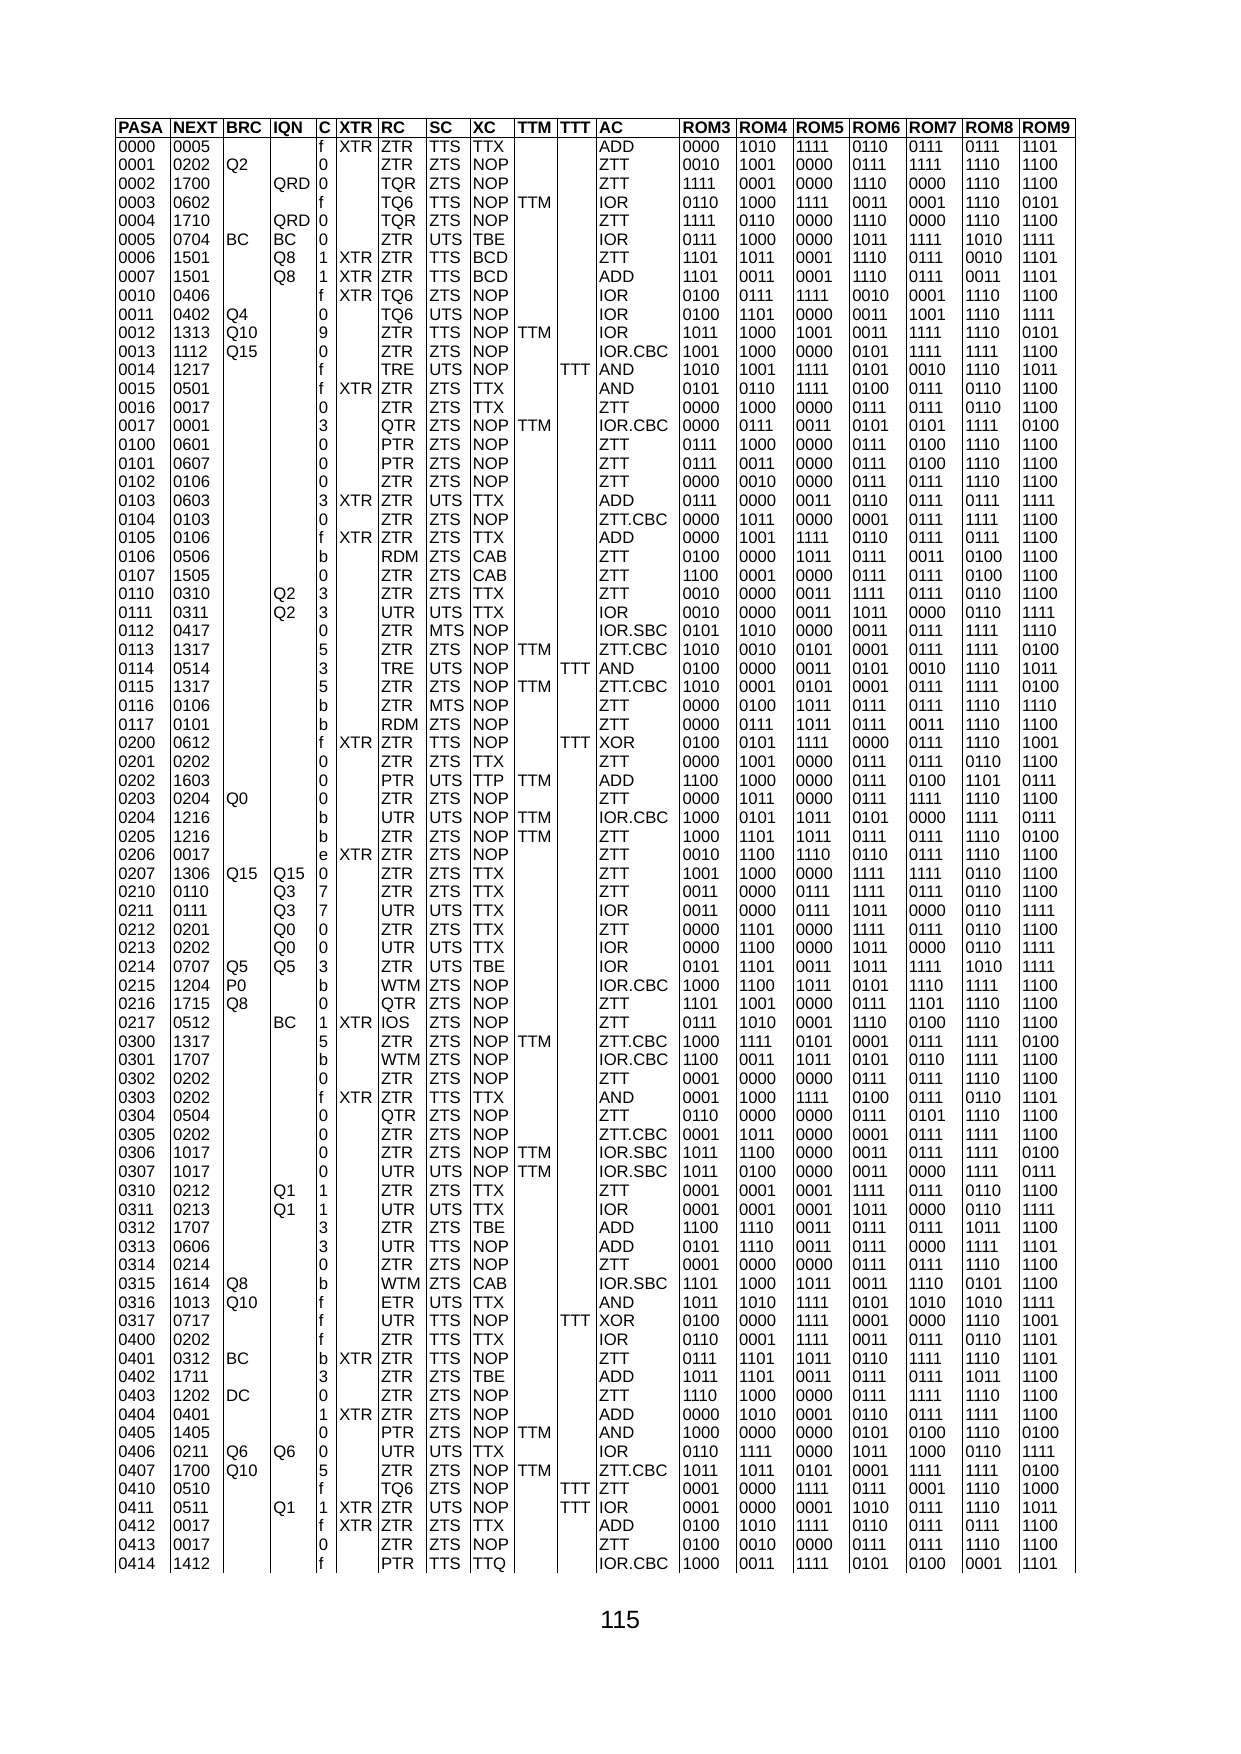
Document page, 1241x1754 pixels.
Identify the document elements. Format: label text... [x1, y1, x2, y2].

table_cell 1101 [737, 1349, 793, 1368]
table_cell ZTT.CBC [597, 510, 679, 528]
table_cell ZTT.CBC [597, 1461, 679, 1479]
table_cell [271, 305, 316, 323]
table_cell 0001 [794, 1013, 849, 1032]
table_cell [337, 1480, 378, 1498]
table_cell 1110 [963, 1498, 1019, 1517]
table_cell [515, 342, 557, 361]
table_cell 0000 [794, 1424, 849, 1442]
table_cell 0110 [737, 212, 793, 230]
table_cell [558, 790, 596, 808]
table_cell ZTS [427, 976, 470, 995]
table_cell ZTR [379, 640, 426, 659]
table_cell 1010 [737, 138, 793, 156]
table_cell 0107 [116, 566, 170, 584]
table_cell 0211 [171, 1442, 223, 1461]
table_cell 0001 [680, 1069, 736, 1088]
table_cell ZTS [427, 529, 470, 547]
table_cell 0206 [116, 846, 170, 864]
table_cell 0100 [907, 435, 962, 454]
table_cell AND [597, 1293, 679, 1312]
table_cell 1 [317, 1200, 336, 1218]
table_cell 1111 [963, 1237, 1019, 1256]
table_cell 0000 [680, 398, 736, 417]
table_cell 0014 [116, 361, 170, 379]
table_cell TTX [471, 491, 514, 510]
table_cell [224, 268, 270, 286]
table_cell UTS [427, 1200, 470, 1218]
table_cell 1010 [737, 622, 793, 640]
table_cell 1100 [1020, 1125, 1075, 1144]
table_cell [337, 958, 378, 976]
table_cell ZTT [597, 864, 679, 883]
table_cell 0315 [116, 1274, 170, 1293]
table_cell 0000 [794, 995, 849, 1013]
table_cell 1111 [850, 1181, 906, 1200]
table_cell [558, 510, 596, 528]
table_cell 0000 [737, 1107, 793, 1125]
table_cell NOP [471, 1424, 514, 1442]
table_cell [337, 1069, 378, 1088]
table_cell [337, 566, 378, 584]
table_cell 0004 [116, 212, 170, 230]
table_cell 0000 [737, 1069, 793, 1088]
table_cell 0101 [850, 1293, 906, 1312]
table_cell IOR.CBC [597, 808, 679, 827]
table_cell NOP [471, 715, 514, 734]
table_cell 0111 [1020, 808, 1075, 827]
table_cell 1010 [737, 1405, 793, 1423]
table_cell [224, 379, 270, 398]
table_cell IOR [597, 958, 679, 976]
table_cell 0101 [116, 454, 170, 473]
table_cell [515, 715, 557, 734]
table_cell NOP [471, 1013, 514, 1032]
table_cell BCD [471, 268, 514, 286]
table_cell [558, 379, 596, 398]
table_cell 0111 [907, 1330, 962, 1349]
table_cell ZTS [427, 585, 470, 603]
table_cell 1010 [907, 1293, 962, 1312]
table_header C [317, 119, 336, 137]
table_cell 0100 [680, 734, 736, 752]
table_cell 0001 [116, 156, 170, 174]
table_cell [337, 585, 378, 603]
table_cell 0111 [850, 790, 906, 808]
table_cell [337, 622, 378, 640]
table_cell 1013 [171, 1293, 223, 1312]
table_cell TRE [379, 659, 426, 678]
table_cell NOP [471, 734, 514, 752]
table_cell 0103 [116, 491, 170, 510]
table_cell 0100 [907, 1424, 962, 1442]
table_cell 0011 [737, 1051, 793, 1069]
table_cell 1110 [963, 435, 1019, 454]
table_cell [224, 1181, 270, 1200]
table_cell 0001 [680, 1200, 736, 1218]
table_cell 1011 [794, 547, 849, 566]
table_cell 0504 [171, 1107, 223, 1125]
table_cell 0101 [850, 659, 906, 678]
table_cell 1100 [1020, 342, 1075, 361]
table_cell [337, 771, 378, 789]
table_cell 1111 [963, 417, 1019, 435]
table_cell 1011 [737, 1125, 793, 1144]
table_cell UTS [427, 659, 470, 678]
table_cell NOP [471, 1312, 514, 1330]
table_cell 0000 [794, 1069, 849, 1088]
table_cell CAB [471, 566, 514, 584]
table_cell ZTR [379, 864, 426, 883]
table_cell 0101 [907, 417, 962, 435]
table_cell [558, 808, 596, 827]
table_cell 0111 [850, 715, 906, 734]
table_cell WTM [379, 1274, 426, 1293]
table_cell 0000 [907, 603, 962, 622]
table_cell 1110 [963, 212, 1019, 230]
table_cell TTX [471, 864, 514, 883]
table_cell [224, 901, 270, 920]
table_header ROM5 [794, 119, 849, 137]
table_cell b [317, 696, 336, 715]
table_cell [558, 939, 596, 957]
table_cell 1501 [171, 268, 223, 286]
table_cell 0 [317, 566, 336, 584]
table_cell 0501 [171, 379, 223, 398]
table_cell NOP [471, 454, 514, 473]
table_cell 0214 [116, 958, 170, 976]
table_cell [337, 1163, 378, 1181]
table_cell 1100 [1020, 566, 1075, 584]
table_cell [558, 1163, 596, 1181]
table_cell 0111 [907, 268, 962, 286]
table_cell [271, 1312, 316, 1330]
table_cell [337, 1107, 378, 1125]
table_cell [271, 529, 316, 547]
table_cell 1110 [850, 174, 906, 193]
table_cell 1001 [680, 342, 736, 361]
table_cell 0111 [850, 1386, 906, 1405]
table_cell 0207 [116, 864, 170, 883]
table_cell 0000 [794, 230, 849, 249]
table_cell 1216 [171, 808, 223, 827]
table_cell [337, 1535, 378, 1554]
table_cell 3 [317, 1368, 336, 1386]
table_cell 1111 [794, 1554, 849, 1573]
table_header BRC [224, 119, 270, 137]
table_cell 0406 [116, 1442, 170, 1461]
table_cell 0001 [850, 1032, 906, 1051]
table_cell 1000 [680, 1032, 736, 1051]
table_cell [515, 268, 557, 286]
table_cell 0704 [171, 230, 223, 249]
table_cell 0201 [171, 920, 223, 939]
table_cell DC [224, 1386, 270, 1405]
table_cell 0111 [680, 491, 736, 510]
table_cell [337, 324, 378, 342]
table_cell 0110 [737, 379, 793, 398]
table_cell [558, 640, 596, 659]
table_cell 1110 [963, 361, 1019, 379]
table_cell NOP [471, 361, 514, 379]
table_cell 0110 [850, 138, 906, 156]
table_cell [271, 1144, 316, 1162]
table_cell 1100 [1020, 790, 1075, 808]
table_cell NOP [471, 193, 514, 212]
table_cell IOR [597, 193, 679, 212]
table_cell 1700 [171, 1461, 223, 1479]
table_cell TTT [558, 734, 596, 752]
table_cell 0000 [737, 585, 793, 603]
table_cell [558, 976, 596, 995]
table_cell 1101 [737, 827, 793, 846]
table_cell AND [597, 1088, 679, 1107]
table_cell 0110 [850, 1405, 906, 1423]
table_cell 1100 [1020, 286, 1075, 305]
table_cell 0110 [850, 1517, 906, 1535]
table_cell 0100 [907, 1554, 962, 1573]
table_cell 0 [317, 510, 336, 528]
table_cell UTS [427, 958, 470, 976]
table_cell 0011 [794, 1219, 849, 1237]
table_cell 0 [317, 1163, 336, 1181]
table_cell 0000 [680, 529, 736, 547]
table_cell [271, 286, 316, 305]
table_cell 0110 [850, 529, 906, 547]
table_cell 0 [317, 435, 336, 454]
table_cell 1001 [1020, 1312, 1075, 1330]
table_cell 0406 [171, 286, 223, 305]
table_cell 0000 [737, 883, 793, 901]
table_cell 0001 [737, 1330, 793, 1349]
table_cell [515, 1107, 557, 1125]
table_cell TTX [471, 901, 514, 920]
table_cell 0011 [737, 454, 793, 473]
table_cell ZTT [597, 1535, 679, 1554]
table_cell 1001 [1020, 734, 1075, 752]
table_cell [558, 958, 596, 976]
table_cell 0001 [907, 286, 962, 305]
table_cell [224, 510, 270, 528]
table_cell 1 [317, 1405, 336, 1423]
table_cell ZTR [379, 1349, 426, 1368]
table_cell 0104 [116, 510, 170, 528]
table_cell 0000 [794, 435, 849, 454]
table_cell 1011 [794, 808, 849, 827]
table_cell [515, 1498, 557, 1517]
table_cell 0115 [116, 678, 170, 696]
table_cell 0000 [737, 1256, 793, 1274]
table_cell 0100 [1020, 1424, 1075, 1442]
table_cell ZTR [379, 1144, 426, 1162]
table_cell NOP [471, 1498, 514, 1517]
table_header NEXT [171, 119, 223, 137]
table_cell [271, 1032, 316, 1051]
table_cell Q2 [224, 156, 270, 174]
table_cell 0511 [171, 1498, 223, 1517]
table_cell 0603 [171, 491, 223, 510]
table_cell ZTT.CBC [597, 678, 679, 696]
table_cell 0000 [907, 1163, 962, 1181]
table_cell 1100 [1020, 473, 1075, 491]
table_cell [515, 212, 557, 230]
table_cell 1010 [680, 361, 736, 379]
table_cell ZTR [379, 1330, 426, 1349]
table_cell 1110 [850, 249, 906, 267]
table_cell IOR.SBC [597, 1163, 679, 1181]
table_cell 0111 [907, 1405, 962, 1423]
table_cell 0 [317, 454, 336, 473]
table_cell 0010 [680, 603, 736, 622]
table_header ROM4 [737, 119, 793, 137]
table_cell Q2 [271, 603, 316, 622]
table_cell TTX [471, 1330, 514, 1349]
table_cell UTS [427, 361, 470, 379]
table_cell NOP [471, 976, 514, 995]
table_cell [515, 659, 557, 678]
table_cell 1100 [1020, 1535, 1075, 1554]
table_cell 1111 [794, 529, 849, 547]
table_cell 0011 [794, 1237, 849, 1256]
table_cell WTM [379, 1051, 426, 1069]
table_cell 0101 [794, 678, 849, 696]
table_cell 0010 [737, 1535, 793, 1554]
table_cell 0414 [116, 1554, 170, 1573]
table_cell TTM [515, 324, 557, 342]
table_cell ZTT [597, 883, 679, 901]
table_header AC [597, 119, 679, 137]
table_cell [558, 305, 596, 323]
table_cell 1111 [907, 324, 962, 342]
table_cell 1711 [171, 1368, 223, 1386]
table_cell [515, 752, 557, 771]
table_cell 0111 [850, 771, 906, 789]
table_cell ZTR [379, 920, 426, 939]
table_cell 1111 [1020, 1200, 1075, 1218]
table_cell [337, 1386, 378, 1405]
table_cell NOP [471, 156, 514, 174]
table_cell 1100 [1020, 454, 1075, 473]
table_cell TTQ [471, 1554, 514, 1573]
table_cell 1101 [737, 305, 793, 323]
table_cell [337, 1200, 378, 1218]
table_cell TBE [471, 958, 514, 976]
table_cell 0000 [680, 417, 736, 435]
table_cell 0000 [737, 1312, 793, 1330]
table_cell 0000 [737, 659, 793, 678]
table_cell 0000 [680, 920, 736, 939]
table_cell 0301 [116, 1051, 170, 1069]
table_cell IOR [597, 1330, 679, 1349]
table_cell 1111 [907, 230, 962, 249]
table_cell IOR [597, 1442, 679, 1461]
table_cell [337, 1554, 378, 1573]
table_cell 1204 [171, 976, 223, 995]
table_cell 1001 [737, 752, 793, 771]
table_cell 0110 [963, 1181, 1019, 1200]
table_cell ZTT [597, 585, 679, 603]
table_cell UTS [427, 305, 470, 323]
table_cell 0000 [794, 566, 849, 584]
table_cell 0202 [116, 771, 170, 789]
table_cell [515, 1125, 557, 1144]
table_cell [224, 752, 270, 771]
table_cell 0001 [794, 249, 849, 267]
table_cell f [317, 1480, 336, 1498]
table_cell UTR [379, 1163, 426, 1181]
table_cell [224, 1517, 270, 1535]
table_cell [337, 361, 378, 379]
table_cell 0000 [680, 473, 736, 491]
table_cell 0 [317, 473, 336, 491]
table_cell 0011 [737, 1554, 793, 1573]
table_cell 0 [317, 1535, 336, 1554]
table_cell ZTS [427, 1144, 470, 1162]
table_cell [558, 1125, 596, 1144]
table_cell 1111 [963, 976, 1019, 995]
table_cell 0216 [116, 995, 170, 1013]
table_cell 0111 [850, 156, 906, 174]
table_cell 0400 [116, 1330, 170, 1349]
table_cell 1110 [850, 268, 906, 286]
table_cell [337, 995, 378, 1013]
table_cell ZTR [379, 1088, 426, 1107]
table_cell [271, 1274, 316, 1293]
table_cell 0000 [907, 939, 962, 957]
table_cell 0111 [907, 1256, 962, 1274]
table_cell 0111 [1020, 1163, 1075, 1181]
table_cell QTR [379, 1107, 426, 1125]
table_cell XTR [337, 1013, 378, 1032]
table_cell b [317, 1274, 336, 1293]
table_cell 1111 [963, 510, 1019, 528]
table_cell [271, 454, 316, 473]
table_cell [515, 1013, 557, 1032]
table_cell [224, 1144, 270, 1162]
table_cell 1111 [963, 1144, 1019, 1162]
table_cell 0000 [794, 622, 849, 640]
table_cell 0607 [171, 454, 223, 473]
table_cell 0111 [850, 435, 906, 454]
table_cell 0307 [116, 1163, 170, 1181]
table_cell NOP [471, 640, 514, 659]
table_cell 1100 [1020, 398, 1075, 417]
table_cell 1412 [171, 1554, 223, 1573]
table_cell 0001 [963, 1554, 1019, 1573]
table_cell ZTS [427, 715, 470, 734]
table_cell 0410 [116, 1480, 170, 1498]
table_cell 0304 [116, 1107, 170, 1125]
table_cell [558, 1386, 596, 1405]
table_cell 0111 [907, 1368, 962, 1386]
table_cell AND [597, 379, 679, 398]
table_cell 1110 [963, 1069, 1019, 1088]
table_cell 1110 [963, 995, 1019, 1013]
table_cell ZTR [379, 1386, 426, 1405]
table_cell 1110 [963, 324, 1019, 342]
table_cell 1317 [171, 678, 223, 696]
table_cell ZTT [597, 156, 679, 174]
table_cell UTR [379, 939, 426, 957]
table_cell 0111 [850, 1256, 906, 1274]
table_cell 1111 [1020, 958, 1075, 976]
table_cell 0010 [680, 846, 736, 864]
table_cell [515, 1442, 557, 1461]
table_cell [515, 939, 557, 957]
table_cell AND [597, 659, 679, 678]
table_cell ZTR [379, 1405, 426, 1423]
table_cell ZTS [427, 846, 470, 864]
table_cell 1001 [907, 305, 962, 323]
table_cell ZTT.CBC [597, 1125, 679, 1144]
table_cell [558, 491, 596, 510]
table_cell 0111 [1020, 771, 1075, 789]
table_cell 0205 [116, 827, 170, 846]
table_cell 1700 [171, 174, 223, 193]
table_cell 1111 [1020, 901, 1075, 920]
table_cell 0311 [171, 603, 223, 622]
table_cell 1010 [850, 1498, 906, 1517]
table_cell 0111 [907, 920, 962, 939]
table_cell BC [271, 230, 316, 249]
table_cell 0213 [116, 939, 170, 957]
table_cell [271, 324, 316, 342]
table_cell 5 [317, 1032, 336, 1051]
table_cell [224, 417, 270, 435]
table_cell 0101 [794, 1461, 849, 1479]
table_cell ZTR [379, 1219, 426, 1237]
table_cell [515, 398, 557, 417]
table_cell TTX [471, 138, 514, 156]
table_cell b [317, 715, 336, 734]
table_cell 0101 [171, 715, 223, 734]
table_cell BC [224, 1349, 270, 1368]
table_cell [558, 529, 596, 547]
table_cell 1111 [850, 883, 906, 901]
table_cell 1000 [907, 1442, 962, 1461]
table_cell 1001 [737, 529, 793, 547]
table_cell 0100 [1020, 417, 1075, 435]
table_cell ZTS [427, 1219, 470, 1237]
table_cell 0100 [1020, 827, 1075, 846]
table_cell ZTT [597, 212, 679, 230]
table_cell 1110 [963, 1349, 1019, 1368]
table_cell BC [224, 230, 270, 249]
table_cell NOP [471, 790, 514, 808]
table_cell 0001 [794, 1200, 849, 1218]
table_cell [558, 827, 596, 846]
table_cell [515, 547, 557, 566]
table_cell UTR [379, 603, 426, 622]
table_cell 1011 [850, 901, 906, 920]
table_cell [224, 1480, 270, 1498]
table_cell ZTS [427, 1032, 470, 1051]
table_cell Q10 [224, 1293, 270, 1312]
table_cell ZTR [379, 379, 426, 398]
table_cell NOP [471, 1125, 514, 1144]
table_cell 1101 [963, 771, 1019, 789]
table_cell ZTR [379, 846, 426, 864]
table_cell 0100 [680, 659, 736, 678]
table_cell ZTT.CBC [597, 1032, 679, 1051]
table_cell [271, 808, 316, 827]
table_cell [558, 268, 596, 286]
table_cell 0001 [680, 1498, 736, 1517]
table_cell [515, 529, 557, 547]
table_cell 1405 [171, 1424, 223, 1442]
table_cell [224, 491, 270, 510]
table_cell 0011 [794, 659, 849, 678]
table_cell TTM [515, 827, 557, 846]
table_cell UTS [427, 901, 470, 920]
table_cell 1101 [907, 995, 962, 1013]
table_cell ZTT [597, 1013, 679, 1032]
table_cell 1010 [963, 1293, 1019, 1312]
table_cell TTS [427, 249, 470, 267]
table_cell 1101 [1020, 249, 1075, 267]
table_cell [224, 473, 270, 491]
table_cell NOP [471, 1051, 514, 1069]
table_cell TTM [515, 1032, 557, 1051]
table_cell 1100 [680, 1051, 736, 1069]
table_cell [271, 1480, 316, 1498]
table_cell 0111 [907, 1125, 962, 1144]
table_cell 1100 [737, 939, 793, 957]
table_cell XTR [337, 249, 378, 267]
table_cell ZTR [379, 324, 426, 342]
table_cell 0000 [794, 1442, 849, 1461]
table_cell 0101 [794, 1032, 849, 1051]
table_cell NOP [471, 305, 514, 323]
table_cell TTM [515, 771, 557, 789]
table_cell [558, 1069, 596, 1088]
table_cell TTX [471, 1181, 514, 1200]
table_cell 0012 [116, 324, 170, 342]
table_cell 0202 [171, 1088, 223, 1107]
table_cell [224, 640, 270, 659]
table_cell 1110 [907, 1274, 962, 1293]
table_cell 0111 [850, 547, 906, 566]
table_cell 1110 [963, 734, 1019, 752]
table_cell NOP [471, 1386, 514, 1405]
table_cell [515, 734, 557, 752]
table_cell 0111 [907, 827, 962, 846]
table_cell 0111 [963, 491, 1019, 510]
table_cell TTX [471, 752, 514, 771]
table_cell ZTR [379, 268, 426, 286]
table_cell 0000 [907, 1200, 962, 1218]
table_cell [224, 1219, 270, 1237]
table_cell TTM [515, 193, 557, 212]
table_cell 0302 [116, 1069, 170, 1088]
table_cell IOR [597, 286, 679, 305]
table_cell 0217 [116, 1013, 170, 1032]
table_cell IOR [597, 1200, 679, 1218]
table_cell 1011 [850, 1442, 906, 1461]
table_cell 1100 [1020, 920, 1075, 939]
table_cell f [317, 193, 336, 212]
table_cell [337, 827, 378, 846]
table_cell [558, 1293, 596, 1312]
table_cell Q8 [224, 1274, 270, 1293]
table_header ROM6 [850, 119, 906, 137]
table_cell [271, 342, 316, 361]
table_cell [224, 1088, 270, 1107]
table_cell 0017 [171, 1535, 223, 1554]
table_cell ADD [597, 1368, 679, 1386]
table_cell [224, 286, 270, 305]
table_cell 0005 [171, 138, 223, 156]
table_cell [271, 827, 316, 846]
table_cell IOR [597, 939, 679, 957]
table_cell 0011 [794, 958, 849, 976]
table_cell ZTS [427, 547, 470, 566]
table_cell 0000 [737, 547, 793, 566]
table_cell ZTS [427, 1405, 470, 1423]
table_cell 1101 [737, 920, 793, 939]
table_cell [271, 752, 316, 771]
table_cell 1111 [794, 1293, 849, 1312]
table_cell QRD [271, 212, 316, 230]
table_cell TTX [471, 379, 514, 398]
table_cell 1000 [680, 827, 736, 846]
table_cell [515, 976, 557, 995]
table_cell 0111 [907, 1144, 962, 1162]
table_cell 1000 [737, 1088, 793, 1107]
table_cell 1100 [1020, 1386, 1075, 1405]
table_cell NOP [471, 435, 514, 454]
table_cell 0110 [963, 585, 1019, 603]
table_cell [515, 846, 557, 864]
table_cell 0310 [116, 1181, 170, 1200]
table_cell 0214 [171, 1256, 223, 1274]
table_cell ZTS [427, 379, 470, 398]
table_cell 0116 [116, 696, 170, 715]
table_cell 1101 [680, 249, 736, 267]
table_cell 0000 [794, 473, 849, 491]
table_cell ZTR [379, 827, 426, 846]
table_cell 0 [317, 342, 336, 361]
table_cell 0111 [907, 1069, 962, 1088]
table_cell 1 [317, 249, 336, 267]
table_cell [558, 1442, 596, 1461]
table_cell 0111 [963, 138, 1019, 156]
table_cell ZTS [427, 1013, 470, 1032]
table_cell 0000 [737, 1498, 793, 1517]
table_cell ZTR [379, 1461, 426, 1479]
table_cell ZTS [427, 286, 470, 305]
table_cell 1111 [963, 640, 1019, 659]
table_cell 0011 [794, 1368, 849, 1386]
table_cell ZTS [427, 864, 470, 883]
table_cell 0010 [680, 156, 736, 174]
table_cell 1111 [907, 342, 962, 361]
table_cell 0202 [171, 1330, 223, 1349]
table_cell [337, 1442, 378, 1461]
table_cell f [317, 1088, 336, 1107]
table_cell 1100 [1020, 1069, 1075, 1088]
table_cell [337, 678, 378, 696]
table_cell [271, 1125, 316, 1144]
table_cell 0110 [680, 1330, 736, 1349]
table_header TTM [515, 119, 557, 137]
table_cell ETR [379, 1293, 426, 1312]
table_cell [224, 529, 270, 547]
table_cell [515, 1405, 557, 1423]
table_cell 1011 [794, 715, 849, 734]
table_cell 1111 [1020, 603, 1075, 622]
table_cell NOP [471, 808, 514, 827]
table_cell [271, 1368, 316, 1386]
table_cell NOP [471, 473, 514, 491]
table_cell 1101 [1020, 1554, 1075, 1573]
table_cell [558, 995, 596, 1013]
table_cell 0011 [850, 1163, 906, 1181]
table_cell ZTT [597, 846, 679, 864]
table_cell 0111 [907, 510, 962, 528]
table_cell ZTT [597, 1107, 679, 1125]
table_cell 0111 [850, 1237, 906, 1256]
table_cell TTS [427, 193, 470, 212]
table_cell Q1 [271, 1498, 316, 1517]
table_cell 1111 [907, 1386, 962, 1405]
table_cell UTS [427, 230, 470, 249]
table_cell 0111 [850, 398, 906, 417]
table_cell 0101 [794, 640, 849, 659]
table_cell 1100 [1020, 752, 1075, 771]
table_cell ZTT [597, 1181, 679, 1200]
table_cell [271, 1461, 316, 1479]
table_cell 0000 [794, 1144, 849, 1162]
table_cell ZTT [597, 696, 679, 715]
table_cell ZTR [379, 678, 426, 696]
table_cell 0601 [171, 435, 223, 454]
table_cell XTR [337, 268, 378, 286]
table_cell [558, 398, 596, 417]
table_cell ZTS [427, 1535, 470, 1554]
table_cell 0 [317, 212, 336, 230]
table_cell 0011 [907, 547, 962, 566]
table_cell 5 [317, 1461, 336, 1479]
table_cell 0413 [116, 1535, 170, 1554]
table_cell 0 [317, 790, 336, 808]
table_cell [337, 398, 378, 417]
table_cell ZTR [379, 1032, 426, 1051]
table_cell [515, 696, 557, 715]
table_cell 0204 [116, 808, 170, 827]
table_cell 0100 [907, 1013, 962, 1032]
table_cell [224, 1051, 270, 1069]
table_cell 1110 [963, 1107, 1019, 1125]
table_cell 1110 [1020, 622, 1075, 640]
table_cell UTS [427, 939, 470, 957]
table_cell 0402 [116, 1368, 170, 1386]
table_cell 1011 [794, 976, 849, 995]
table_cell [558, 547, 596, 566]
table_cell TTM [515, 1461, 557, 1479]
table_cell UTS [427, 1498, 470, 1517]
table_cell 1100 [1020, 1274, 1075, 1293]
table_cell 0000 [794, 1386, 849, 1405]
table_cell 0106 [171, 696, 223, 715]
table_cell 0 [317, 156, 336, 174]
table_cell 0001 [737, 174, 793, 193]
table_cell 0000 [737, 603, 793, 622]
table_cell 1011 [850, 603, 906, 622]
table_cell Q8 [224, 995, 270, 1013]
table_cell [558, 1349, 596, 1368]
table_cell 0312 [116, 1219, 170, 1237]
table_cell [271, 1554, 316, 1573]
table_cell 1000 [737, 1386, 793, 1405]
table_cell 0111 [907, 696, 962, 715]
table_cell TQ6 [379, 193, 426, 212]
table_cell TTS [427, 1088, 470, 1107]
table_cell 1111 [737, 1032, 793, 1051]
table_cell 0100 [963, 566, 1019, 584]
table_cell [271, 156, 316, 174]
table_cell 0001 [850, 640, 906, 659]
table_cell [337, 901, 378, 920]
table_cell 1100 [1020, 883, 1075, 901]
table_cell ZTR [379, 1535, 426, 1554]
table_cell 1111 [680, 212, 736, 230]
table_cell 1011 [680, 1461, 736, 1479]
table_cell 3 [317, 585, 336, 603]
table_cell 1010 [680, 678, 736, 696]
table_cell [224, 212, 270, 230]
table_cell 0211 [116, 901, 170, 920]
table_cell ADD [597, 268, 679, 286]
table_cell 0111 [116, 603, 170, 622]
table_cell [515, 435, 557, 454]
table_cell [271, 1424, 316, 1442]
table_cell [271, 398, 316, 417]
table_cell [271, 1107, 316, 1125]
table_cell PTR [379, 435, 426, 454]
table_cell [337, 193, 378, 212]
table_cell [337, 1368, 378, 1386]
table_cell 1101 [1020, 1349, 1075, 1368]
table_cell Q8 [271, 249, 316, 267]
table_cell [337, 939, 378, 957]
table_cell [337, 659, 378, 678]
table_cell [337, 1181, 378, 1200]
table_cell Q6 [271, 1442, 316, 1461]
table_cell 0101 [680, 1237, 736, 1256]
table_cell [337, 1219, 378, 1237]
table_cell [515, 473, 557, 491]
table_cell 1111 [794, 138, 849, 156]
table_cell IOR.CBC [597, 1051, 679, 1069]
table_cell 0100 [1020, 640, 1075, 659]
table_cell 0401 [116, 1349, 170, 1368]
table_cell UTR [379, 1200, 426, 1218]
table_cell 0111 [907, 752, 962, 771]
table_cell NOP [471, 1163, 514, 1181]
table_cell 0111 [907, 1517, 962, 1535]
table_cell 0011 [794, 417, 849, 435]
table_cell 1100 [1020, 1368, 1075, 1386]
table_cell 0111 [907, 846, 962, 864]
table_cell [558, 193, 596, 212]
table_cell [558, 454, 596, 473]
table_cell 0111 [907, 529, 962, 547]
table_cell 0111 [907, 566, 962, 584]
table_cell TTX [471, 1088, 514, 1107]
table_cell [224, 1368, 270, 1386]
table_cell 1110 [963, 1013, 1019, 1032]
table_cell NOP [471, 696, 514, 715]
table_cell ZTT [597, 1480, 679, 1498]
table_cell b [317, 808, 336, 827]
table_cell 0111 [850, 1480, 906, 1498]
table_cell XTR [337, 1498, 378, 1517]
table_cell Q10 [224, 1461, 270, 1479]
table_cell MTS [427, 622, 470, 640]
table_cell [558, 920, 596, 939]
table_cell 1110 [963, 1386, 1019, 1405]
table_cell 0111 [794, 883, 849, 901]
table_cell [271, 734, 316, 752]
table_cell 0001 [850, 1312, 906, 1330]
table_cell 1505 [171, 566, 223, 584]
table_cell TTS [427, 268, 470, 286]
table_cell 0001 [737, 1200, 793, 1218]
table_cell [337, 715, 378, 734]
table_cell [515, 920, 557, 939]
table_cell [224, 1163, 270, 1181]
table_cell NOP [471, 995, 514, 1013]
table_cell [337, 1293, 378, 1312]
table_cell 0310 [171, 585, 223, 603]
table_cell 0011 [850, 622, 906, 640]
table_cell 0110 [963, 901, 1019, 920]
table_cell 0100 [1020, 678, 1075, 696]
table_cell 0111 [907, 1535, 962, 1554]
table_cell 1011 [794, 1349, 849, 1368]
table_cell TTX [471, 603, 514, 622]
table_cell NOP [471, 1256, 514, 1274]
table_cell RDM [379, 547, 426, 566]
table_cell TQ6 [379, 305, 426, 323]
table_cell [558, 1461, 596, 1479]
table_cell NOP [471, 1144, 514, 1162]
table_cell 0111 [680, 454, 736, 473]
table_cell 0101 [850, 342, 906, 361]
table_cell 0110 [963, 1330, 1019, 1349]
table_cell 1110 [963, 659, 1019, 678]
table_cell [558, 156, 596, 174]
table_cell [558, 566, 596, 584]
table_cell 0110 [680, 193, 736, 212]
table_cell ZTS [427, 1424, 470, 1442]
table_cell 1101 [737, 958, 793, 976]
table_cell 0000 [680, 696, 736, 715]
table_cell [224, 696, 270, 715]
table_cell Q0 [271, 920, 316, 939]
table_cell 0111 [171, 901, 223, 920]
table_header TTT [558, 119, 596, 137]
table_cell [558, 230, 596, 249]
table_cell 1001 [680, 864, 736, 883]
table_cell [558, 1330, 596, 1349]
table_cell 1111 [963, 678, 1019, 696]
table_cell f [317, 1293, 336, 1312]
table_cell IOR [597, 901, 679, 920]
table_cell QTR [379, 417, 426, 435]
table_cell 1100 [1020, 976, 1075, 995]
table_cell 0407 [116, 1461, 170, 1479]
table_cell 1111 [794, 193, 849, 212]
table_cell ZTS [427, 1069, 470, 1088]
table_cell WTM [379, 976, 426, 995]
table_cell [224, 883, 270, 901]
table_cell ZTS [427, 1107, 470, 1125]
table_header IQN [271, 119, 316, 137]
table_cell [558, 212, 596, 230]
table_cell [515, 1200, 557, 1218]
table_cell 0000 [794, 212, 849, 230]
table_cell [558, 771, 596, 789]
table_cell 0000 [794, 1107, 849, 1125]
table_cell [515, 585, 557, 603]
table_cell 0110 [116, 585, 170, 603]
table_cell 1313 [171, 324, 223, 342]
table_cell 1111 [907, 958, 962, 976]
table_cell 0111 [680, 230, 736, 249]
table_cell 9 [317, 324, 336, 342]
table_cell [337, 156, 378, 174]
table_cell ZTT [597, 547, 679, 566]
table_cell 0001 [794, 1498, 849, 1517]
table_cell ZTR [379, 1069, 426, 1088]
table_cell 0000 [907, 808, 962, 827]
table_cell [515, 1051, 557, 1069]
table_cell 3 [317, 1219, 336, 1237]
table_cell ADD [597, 529, 679, 547]
table_cell NOP [471, 827, 514, 846]
table_cell 0202 [171, 1125, 223, 1144]
table_cell [337, 603, 378, 622]
table_cell 1000 [737, 342, 793, 361]
table_cell [224, 1107, 270, 1125]
table_cell 1100 [1020, 1405, 1075, 1423]
table_cell [337, 212, 378, 230]
table_cell [271, 1088, 316, 1107]
table_cell [224, 174, 270, 193]
table_cell 0100 [680, 286, 736, 305]
table_cell 1001 [737, 361, 793, 379]
table_cell [515, 864, 557, 883]
table_cell ZTT [597, 827, 679, 846]
table_cell 0101 [1020, 324, 1075, 342]
table_cell 0001 [907, 1480, 962, 1498]
table_cell 1100 [680, 1219, 736, 1237]
table_cell 1000 [680, 1554, 736, 1573]
table_cell ZTR [379, 398, 426, 417]
table_cell TTX [471, 1517, 514, 1535]
table_cell [558, 1107, 596, 1125]
table_header ROM7 [907, 119, 962, 137]
table_cell [558, 1274, 596, 1293]
table_cell ZTR [379, 230, 426, 249]
table_cell [271, 640, 316, 659]
table_cell 1100 [737, 846, 793, 864]
table_cell NOP [471, 212, 514, 230]
table_cell 5 [317, 640, 336, 659]
table_cell XTR [337, 529, 378, 547]
table_cell 0011 [907, 715, 962, 734]
table_cell 1614 [171, 1274, 223, 1293]
table_cell 0311 [116, 1200, 170, 1218]
table_cell [271, 491, 316, 510]
table_cell 1111 [794, 1312, 849, 1330]
table_cell 1111 [1020, 939, 1075, 957]
table_cell 0001 [850, 1461, 906, 1479]
table_cell [515, 1368, 557, 1386]
table_cell 0117 [116, 715, 170, 734]
table_cell [558, 1144, 596, 1162]
table_cell b [317, 1051, 336, 1069]
table_cell 0000 [794, 790, 849, 808]
table_cell [558, 1405, 596, 1423]
table_cell [224, 1032, 270, 1051]
table_cell [515, 454, 557, 473]
table_cell 1011 [963, 1219, 1019, 1237]
table_cell XTR [337, 1349, 378, 1368]
table_cell [337, 342, 378, 361]
table_cell 0100 [680, 1312, 736, 1330]
table_cell 1 [317, 1498, 336, 1517]
table_cell 0111 [963, 1517, 1019, 1535]
table_cell 1101 [1020, 1237, 1075, 1256]
table_cell 0111 [737, 715, 793, 734]
table_cell IOS [379, 1013, 426, 1032]
table_cell [558, 1237, 596, 1256]
table_cell Q2 [271, 585, 316, 603]
table_cell [558, 1013, 596, 1032]
table_cell ZTS [427, 1181, 470, 1200]
table_cell ZTS [427, 510, 470, 528]
table_cell ZTT.CBC [597, 640, 679, 659]
table_cell TTS [427, 1330, 470, 1349]
table_cell 0 [317, 995, 336, 1013]
table_cell 1111 [907, 864, 962, 883]
table_cell [224, 547, 270, 566]
table_cell ZTT [597, 1069, 679, 1088]
table_cell [271, 1256, 316, 1274]
table_cell [224, 771, 270, 789]
table_cell [224, 398, 270, 417]
table_cell TTS [427, 734, 470, 752]
table_cell 0101 [850, 1554, 906, 1573]
table_cell ZTR [379, 1498, 426, 1517]
table_cell 0000 [680, 715, 736, 734]
table_cell XOR [597, 734, 679, 752]
table_cell XTR [337, 846, 378, 864]
table_cell [515, 1535, 557, 1554]
table_cell 1100 [1020, 995, 1075, 1013]
table_cell 0512 [171, 1013, 223, 1032]
table_cell ZTR [379, 491, 426, 510]
table_cell NOP [471, 1107, 514, 1125]
table_cell [515, 1554, 557, 1573]
table_cell NOP [471, 1069, 514, 1088]
table_cell 0100 [737, 1163, 793, 1181]
table_cell 1100 [1020, 510, 1075, 528]
table_cell 1100 [1020, 715, 1075, 734]
table_cell [224, 622, 270, 640]
table_cell 0000 [794, 920, 849, 939]
table_cell [558, 1032, 596, 1051]
table_cell f [317, 1517, 336, 1535]
table_cell TTS [427, 324, 470, 342]
table_cell 0111 [907, 1181, 962, 1200]
table_cell 1011 [850, 230, 906, 249]
table_cell 0011 [850, 1330, 906, 1349]
table_cell [515, 1517, 557, 1535]
table_cell 0204 [171, 790, 223, 808]
table_cell 0101 [1020, 193, 1075, 212]
table_cell 1100 [1020, 547, 1075, 566]
table_cell UTR [379, 1312, 426, 1330]
table_cell [271, 659, 316, 678]
table_cell 0111 [907, 398, 962, 417]
table_cell ZTS [427, 640, 470, 659]
table_cell 0200 [116, 734, 170, 752]
table_cell TBE [471, 230, 514, 249]
table_cell 0111 [907, 491, 962, 510]
table_cell 0111 [907, 1032, 962, 1051]
table_cell AND [597, 1424, 679, 1442]
table_cell TTT [558, 1312, 596, 1330]
table_cell [558, 1424, 596, 1442]
table_cell 1100 [1020, 174, 1075, 193]
table_cell 0111 [850, 454, 906, 473]
table_cell [271, 1535, 316, 1554]
table_cell 0707 [171, 958, 223, 976]
table_cell 0111 [907, 883, 962, 901]
table_cell [224, 715, 270, 734]
table_cell IOR [597, 305, 679, 323]
table_cell 0111 [850, 473, 906, 491]
table_cell [224, 939, 270, 957]
table_cell 1110 [737, 1219, 793, 1237]
table_cell 0000 [794, 1256, 849, 1274]
table_cell [271, 1219, 316, 1237]
table_cell 0000 [907, 174, 962, 193]
table_cell [337, 1144, 378, 1162]
table_cell [224, 1330, 270, 1349]
table_cell TTS [427, 1237, 470, 1256]
table_cell UTS [427, 603, 470, 622]
table_cell P0 [224, 976, 270, 995]
table_cell XTR [337, 1088, 378, 1107]
table_cell TTX [471, 883, 514, 901]
table_cell ADD [597, 138, 679, 156]
table_cell 1100 [1020, 379, 1075, 398]
table_cell [271, 1069, 316, 1088]
table_cell IOR [597, 603, 679, 622]
table_cell 0100 [737, 696, 793, 715]
table_cell [271, 1386, 316, 1405]
table_cell 0010 [907, 361, 962, 379]
table_cell XTR [337, 1405, 378, 1423]
table_cell 0000 [680, 138, 736, 156]
table_cell 3 [317, 1237, 336, 1256]
table_cell [515, 1330, 557, 1349]
table_cell 1101 [680, 995, 736, 1013]
table_cell [337, 305, 378, 323]
table_cell IOR.CBC [597, 976, 679, 995]
table_cell [224, 1237, 270, 1256]
table_cell [558, 622, 596, 640]
table_cell 0013 [116, 342, 170, 361]
table_cell 0010 [963, 249, 1019, 267]
table_cell 1010 [737, 1517, 793, 1535]
table_cell ZTS [427, 1051, 470, 1069]
table_cell [271, 976, 316, 995]
table_cell TTM [515, 678, 557, 696]
table_cell ZTS [427, 342, 470, 361]
table_cell 1111 [963, 808, 1019, 827]
table_cell 0100 [1020, 1032, 1075, 1051]
table_cell 1715 [171, 995, 223, 1013]
table_cell [271, 510, 316, 528]
table_cell 1011 [680, 324, 736, 342]
table_cell 0110 [963, 939, 1019, 957]
table_cell [558, 603, 596, 622]
table_cell TTP [471, 771, 514, 789]
table_cell NOP [471, 1461, 514, 1479]
table_cell 1110 [963, 715, 1019, 734]
table_cell [515, 1349, 557, 1368]
table_cell 0110 [171, 883, 223, 901]
table_cell 1111 [737, 1442, 793, 1461]
table_cell TTT [558, 361, 596, 379]
table_cell ZTR [379, 585, 426, 603]
table_cell f [317, 529, 336, 547]
table_cell 0111 [907, 473, 962, 491]
table_cell 1000 [737, 398, 793, 417]
table_cell 1100 [1020, 529, 1075, 547]
table_cell ZTS [427, 417, 470, 435]
table_cell 0106 [116, 547, 170, 566]
table_cell [337, 752, 378, 771]
table_cell 0015 [116, 379, 170, 398]
table_cell 0000 [794, 752, 849, 771]
table_cell 1101 [680, 1274, 736, 1293]
table_cell [558, 1088, 596, 1107]
table_cell 0017 [171, 846, 223, 864]
table_cell ZTR [379, 883, 426, 901]
table_cell 0000 [737, 1480, 793, 1498]
table_cell [224, 193, 270, 212]
table_cell XTR [337, 734, 378, 752]
table_cell 0111 [794, 901, 849, 920]
table_cell 1011 [737, 249, 793, 267]
table_cell 1001 [737, 156, 793, 174]
table_cell UTR [379, 1442, 426, 1461]
table_cell 0010 [737, 473, 793, 491]
table_cell Q3 [271, 883, 316, 901]
table_cell 1111 [963, 1461, 1019, 1479]
table_cell [558, 249, 596, 267]
table_cell 1110 [963, 1424, 1019, 1442]
table_cell [337, 883, 378, 901]
table_cell 1100 [680, 771, 736, 789]
table_cell ZTS [427, 174, 470, 193]
table_cell 1011 [1020, 361, 1075, 379]
table_cell 0 [317, 622, 336, 640]
table_cell 0111 [907, 138, 962, 156]
table_cell 0006 [116, 249, 170, 267]
table_cell 0 [317, 1424, 336, 1442]
table_cell 0110 [850, 491, 906, 510]
table_cell [558, 883, 596, 901]
table_cell [271, 1349, 316, 1368]
table_cell ZTS [427, 454, 470, 473]
table_cell 0001 [737, 1181, 793, 1200]
table_cell 3 [317, 958, 336, 976]
table_cell 0011 [850, 324, 906, 342]
table_cell ADD [597, 771, 679, 789]
table_cell ZTR [379, 1368, 426, 1386]
table_cell 0001 [737, 566, 793, 584]
table_cell ZTS [427, 1274, 470, 1293]
table_cell UTS [427, 1293, 470, 1312]
table_cell 0001 [794, 1181, 849, 1200]
table_cell [337, 1032, 378, 1051]
table_cell IOR [597, 324, 679, 342]
table_cell NOP [471, 1032, 514, 1051]
table_cell 1100 [1020, 1517, 1075, 1535]
table_cell ZTR [379, 156, 426, 174]
table_cell [224, 1069, 270, 1088]
table_cell 0000 [907, 212, 962, 230]
table_cell 1100 [737, 976, 793, 995]
table_cell 0506 [171, 547, 223, 566]
table_cell 1010 [963, 230, 1019, 249]
table_cell 1110 [737, 1237, 793, 1256]
table_cell 1011 [963, 1368, 1019, 1386]
table_cell ZTR [379, 958, 426, 976]
table_cell Q4 [224, 305, 270, 323]
table_cell 1603 [171, 771, 223, 789]
table_cell [558, 1219, 596, 1237]
table_cell 0202 [171, 156, 223, 174]
table_cell 0000 [907, 1312, 962, 1330]
table_header PASA [116, 119, 170, 137]
table_cell [515, 995, 557, 1013]
table_cell 1111 [794, 1517, 849, 1535]
table_cell 0313 [116, 1237, 170, 1256]
table_cell [337, 976, 378, 995]
table_cell ZTR [379, 1125, 426, 1144]
table_cell [271, 1163, 316, 1181]
table_cell ZTR [379, 790, 426, 808]
table_cell 1011 [737, 510, 793, 528]
table_cell NOP [471, 846, 514, 864]
table_cell 0100 [850, 379, 906, 398]
table_cell 1111 [963, 1032, 1019, 1051]
table_cell TTX [471, 1442, 514, 1461]
table_cell 0306 [116, 1144, 170, 1162]
table_cell 1100 [1020, 435, 1075, 454]
table_cell [271, 1051, 316, 1069]
table_cell 0110 [963, 864, 1019, 883]
table_cell 0103 [171, 510, 223, 528]
table_cell 1100 [1020, 1013, 1075, 1032]
table_cell PTR [379, 1424, 426, 1442]
table_cell TTX [471, 939, 514, 957]
table_cell ZTS [427, 435, 470, 454]
table_cell 0101 [850, 1424, 906, 1442]
table_cell [271, 1237, 316, 1256]
table_cell 1011 [850, 939, 906, 957]
table_cell 1010 [680, 640, 736, 659]
table_header ROM3 [680, 119, 736, 137]
table_cell ZTS [427, 752, 470, 771]
table_cell [558, 174, 596, 193]
table_cell 1010 [737, 1293, 793, 1312]
table_cell IOR.CBC [597, 417, 679, 435]
table_cell 1110 [963, 193, 1019, 212]
table_cell 0110 [963, 920, 1019, 939]
table_cell 1017 [171, 1144, 223, 1162]
table_cell 0 [317, 752, 336, 771]
table_cell 0001 [680, 1088, 736, 1107]
table_cell 0 [317, 174, 336, 193]
table_cell ZTR [379, 622, 426, 640]
table_cell 0110 [963, 1088, 1019, 1107]
table_cell ZTS [427, 212, 470, 230]
table_cell ZTT [597, 566, 679, 584]
table_cell XTR [337, 286, 378, 305]
table_cell [515, 958, 557, 976]
table_cell [337, 435, 378, 454]
table_cell 1306 [171, 864, 223, 883]
table_cell Q15 [271, 864, 316, 883]
table_cell 0510 [171, 1480, 223, 1498]
table_cell 0101 [850, 976, 906, 995]
table_cell ZTS [427, 1517, 470, 1535]
table_cell [337, 920, 378, 939]
table_cell 0112 [116, 622, 170, 640]
table_cell 0000 [680, 939, 736, 957]
table_cell f [317, 379, 336, 398]
table_cell [558, 138, 596, 156]
table_header ROM8 [963, 119, 1019, 137]
table_cell ZTS [427, 1256, 470, 1274]
table_cell 0000 [794, 174, 849, 193]
table_cell 0401 [171, 1405, 223, 1423]
table_cell [224, 566, 270, 584]
table_cell ZTS [427, 156, 470, 174]
table_cell ADD [597, 491, 679, 510]
table_cell 0412 [116, 1517, 170, 1535]
table_cell UTR [379, 1237, 426, 1256]
table_cell b [317, 827, 336, 846]
table_cell UTS [427, 1442, 470, 1461]
table_cell 1111 [963, 1051, 1019, 1069]
table_cell [224, 678, 270, 696]
table_cell [271, 138, 316, 156]
table_cell 0111 [907, 622, 962, 640]
table_cell 0111 [680, 1013, 736, 1032]
table_cell ZTR [379, 1181, 426, 1200]
table_cell [224, 659, 270, 678]
table_cell [224, 454, 270, 473]
table_cell 1111 [907, 1349, 962, 1368]
table_cell [271, 846, 316, 864]
table_cell 0000 [794, 156, 849, 174]
table_cell QTR [379, 995, 426, 1013]
table_cell 0101 [680, 379, 736, 398]
table_cell [271, 1517, 316, 1535]
table_cell b [317, 976, 336, 995]
table_cell TTM [515, 417, 557, 435]
table_cell 0106 [171, 529, 223, 547]
table_cell ZTR [379, 696, 426, 715]
table_cell ZTR [379, 342, 426, 361]
table_cell XTR [337, 1517, 378, 1535]
table_cell CAB [471, 1274, 514, 1293]
table_cell [558, 752, 596, 771]
table_cell [337, 1237, 378, 1256]
table_cell IOR.SBC [597, 1144, 679, 1162]
table_cell 0000 [794, 939, 849, 957]
table_cell [224, 1498, 270, 1517]
table_cell ZTT [597, 752, 679, 771]
table_cell 0405 [116, 1424, 170, 1442]
table_cell ZTR [379, 249, 426, 267]
table_cell [515, 1181, 557, 1200]
table_cell 0417 [171, 622, 223, 640]
table_cell 0106 [171, 473, 223, 491]
table_cell 1100 [1020, 1051, 1075, 1069]
table_cell Q0 [224, 790, 270, 808]
table_cell [271, 379, 316, 398]
table_cell 3 [317, 491, 336, 510]
table_cell [515, 1219, 557, 1237]
table_cell 0011 [737, 268, 793, 286]
table_cell e [317, 846, 336, 864]
table_cell 3 [317, 659, 336, 678]
table_cell 0111 [907, 1219, 962, 1237]
table_cell 0111 [737, 286, 793, 305]
table_cell PTR [379, 1554, 426, 1573]
table_cell 1111 [680, 174, 736, 193]
table_cell 1111 [963, 622, 1019, 640]
table_cell 7 [317, 901, 336, 920]
table_cell [515, 305, 557, 323]
table_cell 0606 [171, 1237, 223, 1256]
table_cell 0010 [116, 286, 170, 305]
table_cell UTS [427, 771, 470, 789]
table_cell 1101 [1020, 1088, 1075, 1107]
table_cell Q15 [224, 342, 270, 361]
table_cell ADD [597, 1237, 679, 1256]
table_cell 1010 [737, 1013, 793, 1032]
table_cell 0000 [737, 1424, 793, 1442]
table_cell [224, 361, 270, 379]
table_cell [558, 342, 596, 361]
table_cell [558, 1535, 596, 1554]
table_cell 1707 [171, 1219, 223, 1237]
table_cell NOP [471, 417, 514, 435]
table_cell 1100 [1020, 156, 1075, 174]
table_cell [337, 808, 378, 827]
table_cell [558, 417, 596, 435]
table_cell 0 [317, 230, 336, 249]
table_cell [515, 379, 557, 398]
table_cell 0000 [794, 342, 849, 361]
table_cell ZTT [597, 473, 679, 491]
table_cell 1100 [1020, 585, 1075, 603]
table_cell Q5 [271, 958, 316, 976]
table_cell 0100 [680, 305, 736, 323]
table_cell 0000 [737, 901, 793, 920]
table_cell f [317, 138, 336, 156]
table_cell TQ6 [379, 1480, 426, 1498]
table_cell 0100 [907, 771, 962, 789]
table_cell 0 [317, 1069, 336, 1088]
table_cell 0000 [794, 1163, 849, 1181]
table_cell Q15 [224, 864, 270, 883]
table_cell [337, 640, 378, 659]
table_cell [558, 1181, 596, 1200]
table_cell 0114 [116, 659, 170, 678]
table_cell [271, 361, 316, 379]
table_cell 0000 [116, 138, 170, 156]
table_cell 0317 [116, 1312, 170, 1330]
table_cell [224, 138, 270, 156]
table_cell 0000 [794, 1125, 849, 1144]
table_cell 1000 [1020, 1480, 1075, 1498]
table_cell [515, 1256, 557, 1274]
table_cell CAB [471, 547, 514, 566]
table_cell ZTT [597, 174, 679, 193]
table_cell UTR [379, 808, 426, 827]
table_cell [337, 1051, 378, 1069]
table_cell 1317 [171, 640, 223, 659]
table_cell 0110 [963, 398, 1019, 417]
table_cell 0717 [171, 1312, 223, 1330]
table_cell 0110 [907, 1051, 962, 1069]
table_cell 1 [317, 1013, 336, 1032]
table_cell 0213 [171, 1200, 223, 1218]
table_cell ZTT [597, 920, 679, 939]
table_cell 1000 [737, 193, 793, 212]
table_cell 0101 [850, 417, 906, 435]
table_cell 3 [317, 603, 336, 622]
table_header SC [427, 119, 470, 137]
table_cell 0110 [680, 1107, 736, 1125]
table_cell 0101 [850, 1051, 906, 1069]
table_cell [337, 510, 378, 528]
table_cell 1000 [680, 808, 736, 827]
table_cell 0612 [171, 734, 223, 752]
table_cell 0 [317, 1125, 336, 1144]
table_cell [271, 435, 316, 454]
table_cell 1216 [171, 827, 223, 846]
table_cell ZTT [597, 435, 679, 454]
table_cell [224, 1013, 270, 1032]
table_cell 1111 [963, 1163, 1019, 1181]
table_cell ZTS [427, 1461, 470, 1479]
table_cell 0100 [963, 547, 1019, 566]
table_cell [271, 547, 316, 566]
table_cell 0000 [680, 510, 736, 528]
table_cell ZTT [597, 790, 679, 808]
table_cell 1111 [963, 1405, 1019, 1423]
table_cell ZTS [427, 1480, 470, 1498]
table_cell 1111 [1020, 491, 1075, 510]
table_cell 1010 [963, 958, 1019, 976]
table_cell ZTS [427, 1368, 470, 1386]
table_cell 1100 [1020, 1256, 1075, 1274]
table_cell [271, 566, 316, 584]
table_cell [558, 1256, 596, 1274]
table_cell [224, 1554, 270, 1573]
table_cell 1110 [963, 827, 1019, 846]
table_cell 0011 [680, 883, 736, 901]
table_cell 1011 [680, 1293, 736, 1312]
table_cell TQR [379, 212, 426, 230]
table_cell [515, 901, 557, 920]
table_cell 1100 [1020, 212, 1075, 230]
table_cell 1110 [963, 696, 1019, 715]
table_cell TTS [427, 138, 470, 156]
table_cell NOP [471, 174, 514, 193]
table_cell 0011 [850, 305, 906, 323]
table_cell 0111 [907, 249, 962, 267]
table_cell [515, 510, 557, 528]
table_cell 0111 [907, 1498, 962, 1517]
table_cell XTR [337, 491, 378, 510]
table_cell 0403 [116, 1386, 170, 1405]
table_cell 0101 [850, 808, 906, 827]
table_cell 0111 [680, 435, 736, 454]
table_cell IOR [597, 230, 679, 249]
table_cell [515, 174, 557, 193]
table_cell [224, 1535, 270, 1554]
table_cell [224, 734, 270, 752]
table_cell 1710 [171, 212, 223, 230]
table_cell NOP [471, 510, 514, 528]
table_cell [515, 1274, 557, 1293]
table_cell Q5 [224, 958, 270, 976]
table_cell 0011 [680, 901, 736, 920]
table_cell [224, 846, 270, 864]
table_cell [271, 790, 316, 808]
table_cell 1011 [737, 790, 793, 808]
table_cell [224, 585, 270, 603]
table_cell NOP [471, 286, 514, 305]
table_cell [515, 1069, 557, 1088]
table_cell TBE [471, 1368, 514, 1386]
table_cell 0001 [680, 1256, 736, 1274]
table_cell [337, 1125, 378, 1144]
table_cell 1111 [1020, 1293, 1075, 1312]
table_cell 0111 [850, 1219, 906, 1237]
table_cell [515, 1480, 557, 1498]
table_cell 0000 [680, 752, 736, 771]
table_cell 1110 [963, 454, 1019, 473]
table_cell [271, 193, 316, 212]
table_cell 0 [317, 939, 336, 957]
table_cell 1110 [963, 473, 1019, 491]
table_cell 1001 [737, 995, 793, 1013]
table_cell 0100 [907, 454, 962, 473]
table_cell [224, 435, 270, 454]
table_cell 0005 [116, 230, 170, 249]
table_cell 1110 [850, 1013, 906, 1032]
table_cell [271, 678, 316, 696]
table_cell f [317, 1312, 336, 1330]
table_cell [224, 249, 270, 267]
table_cell [337, 790, 378, 808]
table_cell 1202 [171, 1386, 223, 1405]
table_cell 0000 [794, 305, 849, 323]
table_cell 1 [317, 1181, 336, 1200]
table_cell [558, 864, 596, 883]
table_cell [337, 230, 378, 249]
table_cell 0011 [963, 268, 1019, 286]
table_cell BC [271, 1013, 316, 1032]
table_cell 1011 [680, 1368, 736, 1386]
table_cell TBE [471, 1219, 514, 1237]
table_cell 0010 [680, 585, 736, 603]
table_cell 0 [317, 1442, 336, 1461]
table_cell [271, 1293, 316, 1312]
table_cell Q3 [271, 901, 316, 920]
table_cell ZTR [379, 510, 426, 528]
table_cell TTT [558, 1498, 596, 1517]
table_cell 0000 [907, 901, 962, 920]
table_cell ZTS [427, 995, 470, 1013]
table_cell ZTS [427, 678, 470, 696]
table_cell 0111 [907, 585, 962, 603]
table_cell [558, 715, 596, 734]
table_cell 1111 [794, 379, 849, 398]
table_cell TTT [558, 1480, 596, 1498]
table_cell 0017 [171, 398, 223, 417]
table_cell 1111 [850, 585, 906, 603]
table_cell [515, 1312, 557, 1330]
table_cell 0000 [794, 454, 849, 473]
table_cell ZTT [597, 1349, 679, 1368]
table_cell 1011 [850, 958, 906, 976]
table_cell 1000 [737, 771, 793, 789]
table_cell 1110 [850, 212, 906, 230]
table_cell [515, 603, 557, 622]
table_cell MTS [427, 696, 470, 715]
table_cell 0003 [116, 193, 170, 212]
table_cell 0101 [680, 622, 736, 640]
table_cell [337, 1256, 378, 1274]
table_cell 0202 [171, 1069, 223, 1088]
table_cell 1101 [1020, 138, 1075, 156]
table_cell 1000 [737, 324, 793, 342]
table_cell IOR [597, 1498, 679, 1517]
table_cell TTS [427, 1554, 470, 1573]
table_cell IOR.CBC [597, 342, 679, 361]
table_cell [224, 827, 270, 846]
table_cell ZTS [427, 398, 470, 417]
table_cell 0111 [850, 1069, 906, 1088]
table_cell 1000 [680, 1424, 736, 1442]
table_cell ZTS [427, 566, 470, 584]
table_cell 0001 [850, 1125, 906, 1144]
table_cell TTX [471, 398, 514, 417]
table_cell 0404 [116, 1405, 170, 1423]
table_cell ZTR [379, 566, 426, 584]
table_cell 1100 [737, 1144, 793, 1162]
table_cell 1011 [680, 1144, 736, 1162]
table_header XTR [337, 119, 378, 137]
table_cell ZTR [379, 734, 426, 752]
table_cell QRD [271, 174, 316, 193]
table_cell 0111 [850, 566, 906, 584]
table_cell [224, 808, 270, 827]
table_cell ZTS [427, 920, 470, 939]
table_cell ZTT [597, 454, 679, 473]
table_cell 0402 [171, 305, 223, 323]
table_cell NOP [471, 622, 514, 640]
table_cell 1110 [963, 790, 1019, 808]
table_cell 0010 [850, 286, 906, 305]
table_cell IOR.SBC [597, 622, 679, 640]
table_cell 1111 [907, 790, 962, 808]
table_cell [558, 846, 596, 864]
table_cell 0001 [794, 268, 849, 286]
table_cell 0011 [850, 1144, 906, 1162]
table_cell ADD [597, 1219, 679, 1237]
table_cell 0110 [963, 603, 1019, 622]
table_cell UTS [427, 491, 470, 510]
table_cell 0411 [116, 1498, 170, 1517]
table_cell 0105 [116, 529, 170, 547]
table_cell 0100 [680, 547, 736, 566]
table_cell [337, 864, 378, 883]
table_cell [515, 138, 557, 156]
table_cell 0111 [907, 734, 962, 752]
table_cell [224, 1256, 270, 1274]
table_cell 0101 [737, 734, 793, 752]
table_cell 0111 [907, 1088, 962, 1107]
table_cell 0000 [850, 734, 906, 752]
table_cell 1111 [794, 286, 849, 305]
table_cell [558, 678, 596, 696]
table_cell 1111 [907, 156, 962, 174]
table_cell [337, 1330, 378, 1349]
table_cell 1111 [907, 1461, 962, 1479]
table_cell f [317, 734, 336, 752]
table_cell 1110 [963, 286, 1019, 305]
table_cell 1100 [1020, 1107, 1075, 1125]
table_cell 1111 [794, 734, 849, 752]
table_cell 1011 [794, 827, 849, 846]
table_cell 0111 [907, 640, 962, 659]
table_cell 1011 [680, 1163, 736, 1181]
table_cell 1101 [1020, 268, 1075, 286]
table_cell 1000 [680, 976, 736, 995]
table_cell 0101 [680, 958, 736, 976]
table_cell 0202 [171, 752, 223, 771]
table_cell [271, 1330, 316, 1349]
table_cell 0111 [907, 678, 962, 696]
table_cell 1110 [907, 976, 962, 995]
table_cell 0110 [850, 846, 906, 864]
table_cell [558, 324, 596, 342]
table_cell 1100 [1020, 1219, 1075, 1237]
table_cell b [317, 1349, 336, 1368]
table_cell [224, 1312, 270, 1330]
table_cell [337, 473, 378, 491]
table_cell NOP [471, 1237, 514, 1256]
table_cell 0001 [171, 417, 223, 435]
table_cell 0110 [963, 379, 1019, 398]
table_cell 0111 [850, 696, 906, 715]
table_cell 1111 [1020, 230, 1075, 249]
table_cell 1110 [1020, 696, 1075, 715]
table_cell 0203 [116, 790, 170, 808]
table_cell [558, 1368, 596, 1386]
table_cell [337, 1274, 378, 1293]
table_cell 0010 [907, 659, 962, 678]
table_cell ZTT [597, 995, 679, 1013]
table_cell XTR [337, 138, 378, 156]
table_cell 0111 [850, 1107, 906, 1125]
table_cell [558, 585, 596, 603]
table_cell TTM [515, 640, 557, 659]
table_cell 0110 [963, 752, 1019, 771]
table_cell 0017 [116, 417, 170, 435]
table_cell 0110 [963, 1200, 1019, 1218]
table_cell TTM [515, 1163, 557, 1181]
table_cell [271, 771, 316, 789]
table_cell [271, 715, 316, 734]
table_cell [515, 1293, 557, 1312]
table_cell 1110 [963, 1480, 1019, 1498]
table_cell NOP [471, 324, 514, 342]
table_cell [224, 1424, 270, 1442]
table_cell 1100 [1020, 864, 1075, 883]
table_cell f [317, 361, 336, 379]
table_cell 0113 [116, 640, 170, 659]
table_cell 0314 [116, 1256, 170, 1274]
table_cell TTS [427, 1349, 470, 1368]
table_cell NOP [471, 1349, 514, 1368]
table_cell 1111 [963, 1125, 1019, 1144]
table_cell [515, 1237, 557, 1256]
table_cell 1111 [850, 864, 906, 883]
table_cell 1000 [737, 1274, 793, 1293]
table_cell ZTR [379, 1517, 426, 1535]
table_cell ZTT [597, 1386, 679, 1405]
table_cell TTX [471, 1293, 514, 1312]
table_cell [558, 1517, 596, 1535]
table_cell BCD [471, 249, 514, 267]
table_cell ADD [597, 1517, 679, 1535]
table_cell 1011 [737, 1461, 793, 1479]
table_cell NOP [471, 659, 514, 678]
table_cell ADD [597, 1405, 679, 1423]
table_cell 1101 [680, 268, 736, 286]
table_cell UTR [379, 901, 426, 920]
table_cell 0111 [850, 752, 906, 771]
table_cell 1000 [737, 230, 793, 249]
table_cell TTX [471, 529, 514, 547]
table_cell [515, 1386, 557, 1405]
table_cell 1100 [1020, 846, 1075, 864]
table_cell UTS [427, 1163, 470, 1181]
table_cell ZTT [597, 715, 679, 734]
table_cell 1501 [171, 249, 223, 267]
table_cell 0110 [963, 1442, 1019, 1461]
table_cell 0010 [737, 640, 793, 659]
table_cell 1110 [963, 305, 1019, 323]
table_cell 0000 [680, 1405, 736, 1423]
table_cell ZTS [427, 827, 470, 846]
table_cell 0111 [907, 379, 962, 398]
table_cell ZTT [597, 398, 679, 417]
table_cell Q0 [271, 939, 316, 957]
table_cell 1111 [1020, 305, 1075, 323]
table_cell [515, 883, 557, 901]
table_cell 0300 [116, 1032, 170, 1051]
table_cell ZTR [379, 529, 426, 547]
table_cell f [317, 1330, 336, 1349]
table_cell Q6 [224, 1442, 270, 1461]
table_cell [337, 696, 378, 715]
table_cell [271, 1405, 316, 1423]
table_cell 0212 [116, 920, 170, 939]
table_cell 0111 [850, 995, 906, 1013]
table_cell TTM [515, 1424, 557, 1442]
table_cell [337, 1312, 378, 1330]
table_cell 0312 [171, 1349, 223, 1368]
table_header RC [379, 119, 426, 137]
table_cell 0101 [963, 1274, 1019, 1293]
table_cell 0011 [794, 603, 849, 622]
table_cell 1111 [794, 361, 849, 379]
table_cell 1111 [1020, 1442, 1075, 1461]
table_cell ZTS [427, 1125, 470, 1144]
table_cell 1101 [737, 1368, 793, 1386]
table_cell NOP [471, 1405, 514, 1423]
table_cell TTT [558, 659, 596, 678]
table_cell [515, 566, 557, 584]
table_cell 1111 [794, 1088, 849, 1107]
table_cell 0011 [850, 1274, 906, 1293]
table_cell 0007 [116, 268, 170, 286]
table_cell 0011 [794, 491, 849, 510]
table_cell 0100 [850, 1088, 906, 1107]
table_cell 0001 [680, 1480, 736, 1498]
table_cell 0000 [794, 1535, 849, 1554]
table_cell 0100 [1020, 1144, 1075, 1162]
table_cell 0 [317, 398, 336, 417]
table_cell 0111 [850, 1368, 906, 1386]
table_cell 0011 [850, 193, 906, 212]
table_cell NOP [471, 678, 514, 696]
table_cell XTR [337, 379, 378, 398]
table_cell [515, 361, 557, 379]
table_cell IOR.CBC [597, 1554, 679, 1573]
table_cell 1111 [963, 342, 1019, 361]
table_cell 3 [317, 417, 336, 435]
table_cell [558, 1200, 596, 1218]
table_cell [337, 417, 378, 435]
table_cell 0101 [907, 1107, 962, 1125]
table_cell Q8 [271, 268, 316, 286]
table_cell 0100 [1020, 1461, 1075, 1479]
table_cell 0305 [116, 1125, 170, 1144]
table_cell 0001 [850, 510, 906, 528]
table_cell 7 [317, 883, 336, 901]
table_cell [271, 417, 316, 435]
table_cell 0001 [794, 1405, 849, 1423]
table_cell 0215 [116, 976, 170, 995]
table_header ROM9 [1020, 119, 1075, 137]
table_cell 0002 [116, 174, 170, 193]
table_cell 0111 [963, 529, 1019, 547]
table_cell [271, 622, 316, 640]
table_cell [515, 790, 557, 808]
table_cell Q1 [271, 1181, 316, 1200]
table_cell ZTT [597, 249, 679, 267]
table_cell 0 [317, 305, 336, 323]
table_cell 0 [317, 920, 336, 939]
table_cell 0 [317, 1386, 336, 1405]
table_cell IOR.SBC [597, 1274, 679, 1293]
table_cell 1011 [794, 1051, 849, 1069]
table_cell 0316 [116, 1293, 170, 1312]
table_cell 1110 [963, 846, 1019, 864]
table_cell 0000 [794, 864, 849, 883]
table_cell TTS [427, 1312, 470, 1330]
table_cell 0201 [116, 752, 170, 771]
table_cell 1110 [963, 174, 1019, 193]
table_cell f [317, 1554, 336, 1573]
table_cell 0001 [737, 678, 793, 696]
table_cell [515, 156, 557, 174]
table_cell 1100 [680, 566, 736, 584]
table_cell ZTS [427, 883, 470, 901]
table_cell 0 [317, 864, 336, 883]
table_cell 1000 [737, 435, 793, 454]
table_cell 0210 [116, 883, 170, 901]
table_cell 0100 [680, 1517, 736, 1535]
table_cell 5 [317, 678, 336, 696]
table_cell 1112 [171, 342, 223, 361]
table_cell ZTS [427, 790, 470, 808]
table_cell [558, 696, 596, 715]
table_cell 0000 [794, 398, 849, 417]
table_cell 1217 [171, 361, 223, 379]
table_cell NOP [471, 1535, 514, 1554]
table_cell 0001 [907, 193, 962, 212]
table_cell 0110 [850, 1349, 906, 1368]
table_cell AND [597, 361, 679, 379]
table_cell 0111 [680, 1349, 736, 1368]
table_cell 0303 [116, 1088, 170, 1107]
table_cell NOP [471, 1480, 514, 1498]
table_cell TQ6 [379, 286, 426, 305]
table_cell [337, 174, 378, 193]
table_cell [224, 920, 270, 939]
table_cell 0101 [850, 361, 906, 379]
table_cell 0011 [794, 585, 849, 603]
table_cell 1011 [794, 696, 849, 715]
table_cell 1110 [963, 1312, 1019, 1330]
table_cell RDM [379, 715, 426, 734]
table_cell [515, 286, 557, 305]
table_cell 0 [317, 771, 336, 789]
table_cell [224, 1200, 270, 1218]
table_cell 0001 [680, 1125, 736, 1144]
table_cell 1011 [1020, 1498, 1075, 1517]
table_cell [558, 1051, 596, 1069]
table_cell 0000 [737, 491, 793, 510]
table_cell 0100 [116, 435, 170, 454]
table_cell b [317, 547, 336, 566]
table_cell [271, 995, 316, 1013]
table_cell ZTS [427, 473, 470, 491]
table_cell [515, 1088, 557, 1107]
table_cell 0110 [680, 1442, 736, 1461]
table_cell [224, 603, 270, 622]
table_cell [515, 622, 557, 640]
table_cell 0602 [171, 193, 223, 212]
table_cell [515, 249, 557, 267]
table_cell 1100 [1020, 1181, 1075, 1200]
table_cell XOR [597, 1312, 679, 1330]
table_cell 1707 [171, 1051, 223, 1069]
table_cell 1011 [1020, 659, 1075, 678]
table_cell f [317, 286, 336, 305]
table_cell [337, 454, 378, 473]
table_cell TTM [515, 1144, 557, 1162]
table_cell NOP [471, 342, 514, 361]
table_cell [337, 547, 378, 566]
table_cell 0000 [907, 1237, 962, 1256]
table_cell 0111 [737, 417, 793, 435]
table_cell 0 [317, 1256, 336, 1274]
table_cell [558, 435, 596, 454]
table_header XC [471, 119, 514, 137]
table_cell 0212 [171, 1181, 223, 1200]
table_cell 1110 [963, 1256, 1019, 1274]
table_cell [515, 230, 557, 249]
table_cell 1110 [794, 846, 849, 864]
table_cell 0000 [794, 510, 849, 528]
table_cell [337, 1461, 378, 1479]
table_cell 0111 [850, 1535, 906, 1554]
table_cell TRE [379, 361, 426, 379]
table_cell 1111 [850, 920, 906, 939]
table_cell 0102 [116, 473, 170, 491]
table_cell TTX [471, 585, 514, 603]
table_cell 1110 [680, 1386, 736, 1405]
table_cell 1 [317, 268, 336, 286]
table_cell 0202 [171, 939, 223, 957]
table_cell 0001 [850, 678, 906, 696]
table_cell 0000 [680, 790, 736, 808]
table_cell 0 [317, 1144, 336, 1162]
table_cell 1111 [794, 1480, 849, 1498]
table_cell [558, 473, 596, 491]
table_cell [558, 1554, 596, 1573]
table_cell 1017 [171, 1163, 223, 1181]
table_cell ZTR [379, 473, 426, 491]
table_cell 1000 [737, 864, 793, 883]
table_cell [224, 1125, 270, 1144]
table_cell 1111 [794, 1330, 849, 1349]
table_cell Q10 [224, 324, 270, 342]
table_cell 1110 [963, 1535, 1019, 1554]
table_cell ZTT [597, 1256, 679, 1274]
table_cell [271, 473, 316, 491]
table_cell 0514 [171, 659, 223, 678]
table_cell 0011 [116, 305, 170, 323]
table_cell [558, 901, 596, 920]
table_cell 1101 [1020, 1330, 1075, 1349]
table_cell 1011 [794, 1274, 849, 1293]
table_cell TTM [515, 808, 557, 827]
table_cell 0 [317, 1107, 336, 1125]
table_cell ZTR [379, 138, 426, 156]
table_cell TTX [471, 920, 514, 939]
table_cell [271, 696, 316, 715]
table_cell 1011 [850, 1200, 906, 1218]
table_cell 1001 [794, 324, 849, 342]
table_cell [515, 491, 557, 510]
table_cell [558, 286, 596, 305]
table_cell UTS [427, 808, 470, 827]
table_cell ZTR [379, 1256, 426, 1274]
table_cell PTR [379, 454, 426, 473]
table_cell TTX [471, 1200, 514, 1218]
table_cell ZTR [379, 752, 426, 771]
table_cell 0101 [737, 808, 793, 827]
table_cell 0111 [850, 827, 906, 846]
table_cell PTR [379, 771, 426, 789]
table_cell [337, 1424, 378, 1442]
table_cell 0100 [680, 1535, 736, 1554]
table_cell 0017 [171, 1517, 223, 1535]
table_cell 0110 [963, 883, 1019, 901]
table_cell 0016 [116, 398, 170, 417]
table_cell [224, 1405, 270, 1423]
table_cell 1110 [963, 156, 1019, 174]
table_cell 0000 [794, 771, 849, 789]
table_cell TQR [379, 174, 426, 193]
table_cell ZTS [427, 1386, 470, 1405]
table_cell 0001 [680, 1181, 736, 1200]
table_cell Q1 [271, 1200, 316, 1218]
table_cell 1317 [171, 1032, 223, 1051]
